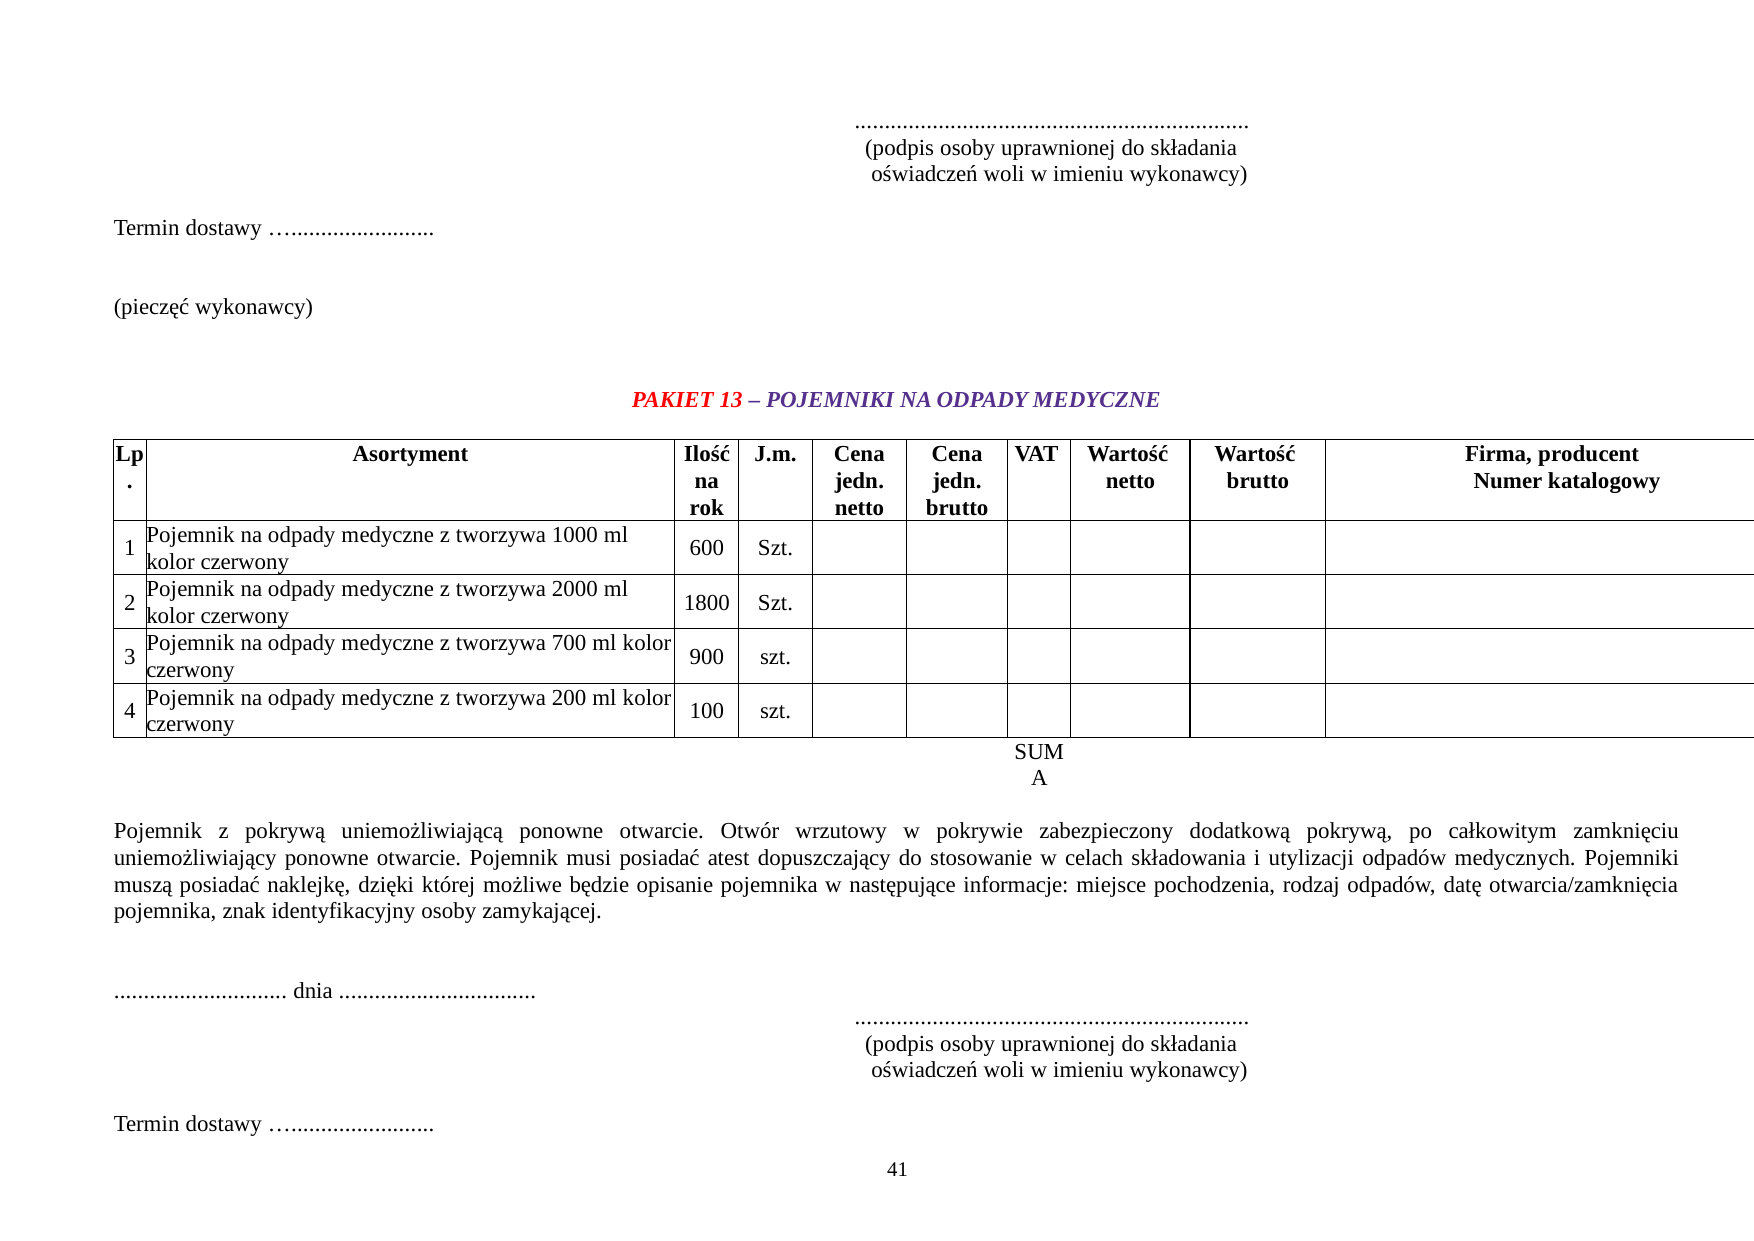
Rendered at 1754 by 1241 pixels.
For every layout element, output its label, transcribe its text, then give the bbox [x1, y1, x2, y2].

table_cell szt. [739, 684, 812, 737]
table_cell [1614, 738, 1618, 791]
table_cell [1610, 738, 1614, 791]
table_cell SUMA [1008, 738, 1071, 791]
table_cell 600 [675, 521, 738, 574]
table_cell [1660, 738, 1664, 791]
text (podpis osoby uprawnionej do składania [630, 1030, 1681, 1056]
table_cell [1589, 738, 1593, 791]
table_cell [907, 629, 1007, 682]
table_cell [813, 575, 906, 628]
table_header Asortyment [147, 440, 674, 520]
table_cell [813, 521, 906, 574]
table_cell [1008, 629, 1070, 682]
table_cell [1631, 738, 1635, 791]
text Pojemnik z pokrywą uniemożliwiającą ponowne otwarcie. Otwór wrzutowy w pokrywie zabezpieczony dodatkową pokrywą, po całkowitym zamknięciu uniemożliwiający ponowne otwarcie. Pojemnik musi posiadać atest dopuszczający do stosowanie w celach składowania i utylizacji odpadów medycznych. Pojemniki muszą posiadać naklejkę, dzięki której możliwe będzie opisanie pojemnika w następujące informacje: miejsce pochodzenia, rodzaj odpadów, datę otwarcia/zamknięcia pojemnika, znak identyfikacyjny osoby zamykającej. [113, 817, 1681, 923]
table_cell [813, 629, 906, 682]
table_header Ilość na rok [675, 440, 738, 520]
table_cell [1191, 629, 1325, 682]
table_cell [1618, 738, 1622, 791]
table_header Wartość netto [1071, 440, 1189, 520]
table_cell [1071, 575, 1189, 628]
table_cell 4 [114, 684, 146, 737]
table_cell [1008, 684, 1070, 737]
table_cell [1677, 738, 1681, 791]
table_header Cena jedn. netto [813, 440, 906, 520]
table_header Cena jedn. brutto [907, 440, 1007, 520]
text oświadczeń woli w imieniu wykonawcy) [703, 1056, 1681, 1083]
text ............................. dnia ................................. [113, 977, 1681, 1003]
table_cell [675, 738, 739, 791]
table_cell [1071, 521, 1189, 574]
table_cell Pojemnik na odpady medyczne z tworzywa 700 ml kolor czerwony [147, 629, 674, 682]
table_cell [1623, 738, 1627, 791]
text oświadczeń woli w imieniu wykonawcy) [703, 160, 1681, 187]
table_cell [1683, 738, 1754, 791]
table_cell [1652, 738, 1656, 791]
table_cell [812, 738, 906, 791]
table_cell [907, 575, 1007, 628]
table_cell szt. [739, 629, 812, 682]
text Termin dostawy …........................ [113, 213, 1681, 240]
table_cell [1593, 738, 1597, 791]
table_cell [114, 738, 146, 791]
table_cell [1071, 629, 1189, 682]
table_cell [1664, 738, 1668, 791]
table_cell 1800 [675, 575, 738, 628]
table_cell [1326, 629, 1754, 682]
table_cell [907, 684, 1007, 737]
table_cell [739, 738, 812, 791]
table_cell [1606, 738, 1610, 791]
table_cell [1673, 738, 1677, 791]
subtitle PAKIET 13 – POJEMNIKI NA ODPADY MEDYCZNE [113, 386, 1681, 413]
table_cell Szt. [739, 521, 812, 574]
table_cell 1 [114, 521, 146, 574]
table_cell [1326, 684, 1754, 737]
table_cell [1668, 738, 1672, 791]
table_cell 900 [675, 629, 738, 682]
table_header VAT [1008, 440, 1070, 520]
table_cell [813, 684, 906, 737]
text (pieczęć wykonawcy) [113, 293, 1681, 320]
table_cell Pojemnik na odpady medyczne z tworzywa 2000 ml kolor czerwony [147, 575, 674, 628]
table_cell [1648, 738, 1652, 791]
table_cell [906, 738, 1007, 791]
table_cell [1008, 521, 1070, 574]
table_cell [1639, 738, 1643, 791]
table_cell [1326, 521, 1754, 574]
table_cell [1191, 575, 1325, 628]
table_cell [146, 738, 674, 791]
table_cell Pojemnik na odpady medyczne z tworzywa 1000 ml kolor czerwony [147, 521, 674, 574]
table_cell [1627, 738, 1631, 791]
table_cell [1598, 738, 1602, 791]
table_cell [1190, 738, 1325, 791]
table_cell 2 [114, 575, 146, 628]
table_header J.m. [739, 440, 812, 520]
table_cell [1325, 738, 1589, 791]
table_cell [1602, 738, 1606, 791]
table_cell [1191, 684, 1325, 737]
table_cell [1008, 575, 1070, 628]
text (podpis osoby uprawnionej do składania [630, 134, 1681, 160]
table_header Wartość brutto [1191, 440, 1325, 520]
text .................................................................. [113, 1003, 1681, 1030]
table_cell 100 [675, 684, 738, 737]
table_cell [1643, 738, 1647, 791]
table_cell [1635, 738, 1639, 791]
table_cell [1071, 738, 1190, 791]
table_cell Pojemnik na odpady medyczne z tworzywa 200 ml kolor czerwony [147, 684, 674, 737]
text Termin dostawy …........................ [113, 1109, 1681, 1136]
text .................................................................. [113, 107, 1681, 134]
table_header Firma, producent Numer katalogowy [1326, 440, 1754, 520]
table_cell Szt. [739, 575, 812, 628]
table_cell [1191, 521, 1325, 574]
table_cell [1326, 575, 1754, 628]
table_cell [907, 521, 1007, 574]
table_cell [1071, 684, 1189, 737]
table_cell 3 [114, 629, 146, 682]
table_header Lp. [114, 440, 146, 520]
table_cell [1656, 738, 1660, 791]
